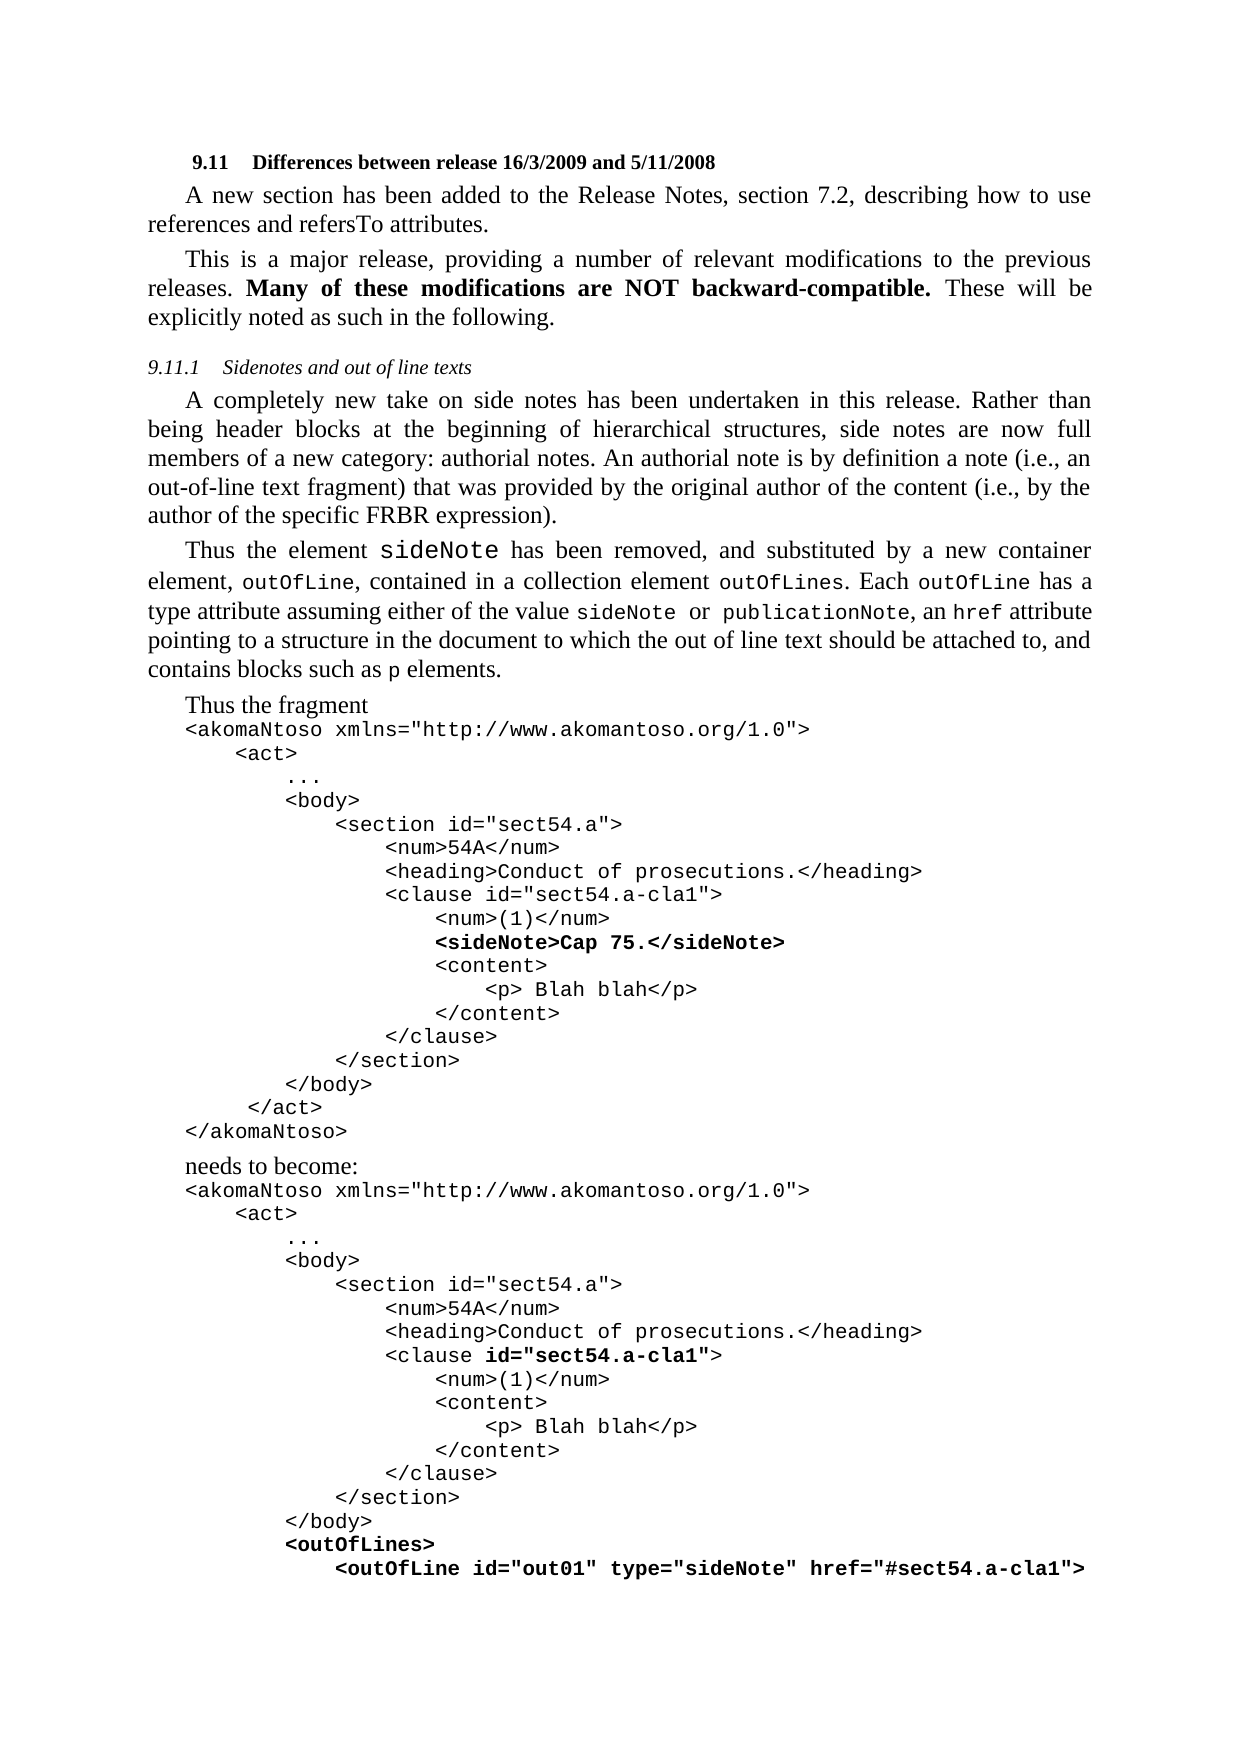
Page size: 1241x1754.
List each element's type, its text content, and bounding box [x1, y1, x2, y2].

text <num>54A</num> [148, 1298, 1092, 1321]
text ... [148, 766, 1092, 790]
text <sideNote>Cap 75.</sideNote> [148, 932, 1092, 955]
text </akomaNtoso> [148, 1121, 1092, 1144]
text <act> [148, 743, 1092, 766]
text <body> [148, 1251, 1092, 1274]
text This is a major release, providing a number of relevant modifications to the previous releases. Many of these modifications are NOT backward-compatible. These will be explicitly noted as such in the following. [148, 244, 1092, 330]
text </body> [148, 1074, 1092, 1097]
text Thus the element sideNote has been removed, and substituted by a new container element, outOfLine, contained in a collection element outOfLines. Each outOfLine has a type attribute assuming either of the value sideNote or publicationNote, an href attribute pointing to a structure in the document to which the out of line text should be attached to, and contains blocks such as p elements. [148, 536, 1092, 684]
text <p> Blah blah</p> [148, 1416, 1092, 1440]
text <akomaNtoso xmlns="http://www.akomantoso.org/1.0"> [148, 719, 1092, 743]
text <p> Blah blah</p> [148, 979, 1092, 1003]
text </section> [148, 1487, 1092, 1511]
text </body> [148, 1511, 1092, 1534]
text <num>54A</num> [148, 837, 1092, 861]
text A completely new take on side notes has been undertaken in this release. Rather than being header blocks at the beginning of hierarchical structures, side notes are now full members of a new category: authorial notes. An authorial note is by definition a note (i.e., an out-of-line text fragment) that was provided by the original author of the content (i.e., by the author of the specific FRBR expression). [148, 386, 1092, 529]
text <heading>Conduct of prosecutions.</heading> [148, 1321, 1092, 1345]
text <clause id="sect54.a-cla1"> [148, 884, 1092, 908]
text <num>(1)</num> [148, 908, 1092, 932]
text </content> [148, 1003, 1092, 1026]
text </section> [148, 1050, 1092, 1074]
text </clause> [148, 1463, 1092, 1487]
text <heading>Conduct of prosecutions.</heading> [148, 861, 1092, 884]
text <section id="sect54.a"> [148, 1274, 1092, 1298]
text </content> [148, 1440, 1092, 1463]
text <akomaNtoso xmlns="http://www.akomantoso.org/1.0"> [148, 1179, 1092, 1203]
text needs to become: [148, 1151, 1092, 1179]
text <outOfLines> [148, 1534, 1092, 1558]
text </act> [148, 1097, 1092, 1121]
subtitle Differences between release 16/3/2009 and 5/11/2008 [192, 150, 1092, 174]
text <section id="sect54.a"> [148, 813, 1092, 837]
text A new section has been added to the Release Notes, section 7.2, describing how to use references and refersTo attributes. [148, 180, 1092, 238]
text ... [148, 1227, 1092, 1251]
text <body> [148, 790, 1092, 813]
subtitle Sidenotes and out of line texts [148, 355, 1092, 379]
text <content> [148, 955, 1092, 979]
text <outOfLine id="out01" type="sideNote" href="#sect54.a-cla1"> [148, 1558, 1092, 1582]
text <content> [148, 1392, 1092, 1416]
text <clause id="sect54.a-cla1"> [148, 1345, 1092, 1369]
text Thus the fragment [148, 690, 1092, 719]
text <num>(1)</num> [148, 1369, 1092, 1392]
text <act> [148, 1203, 1092, 1227]
text </clause> [148, 1026, 1092, 1050]
